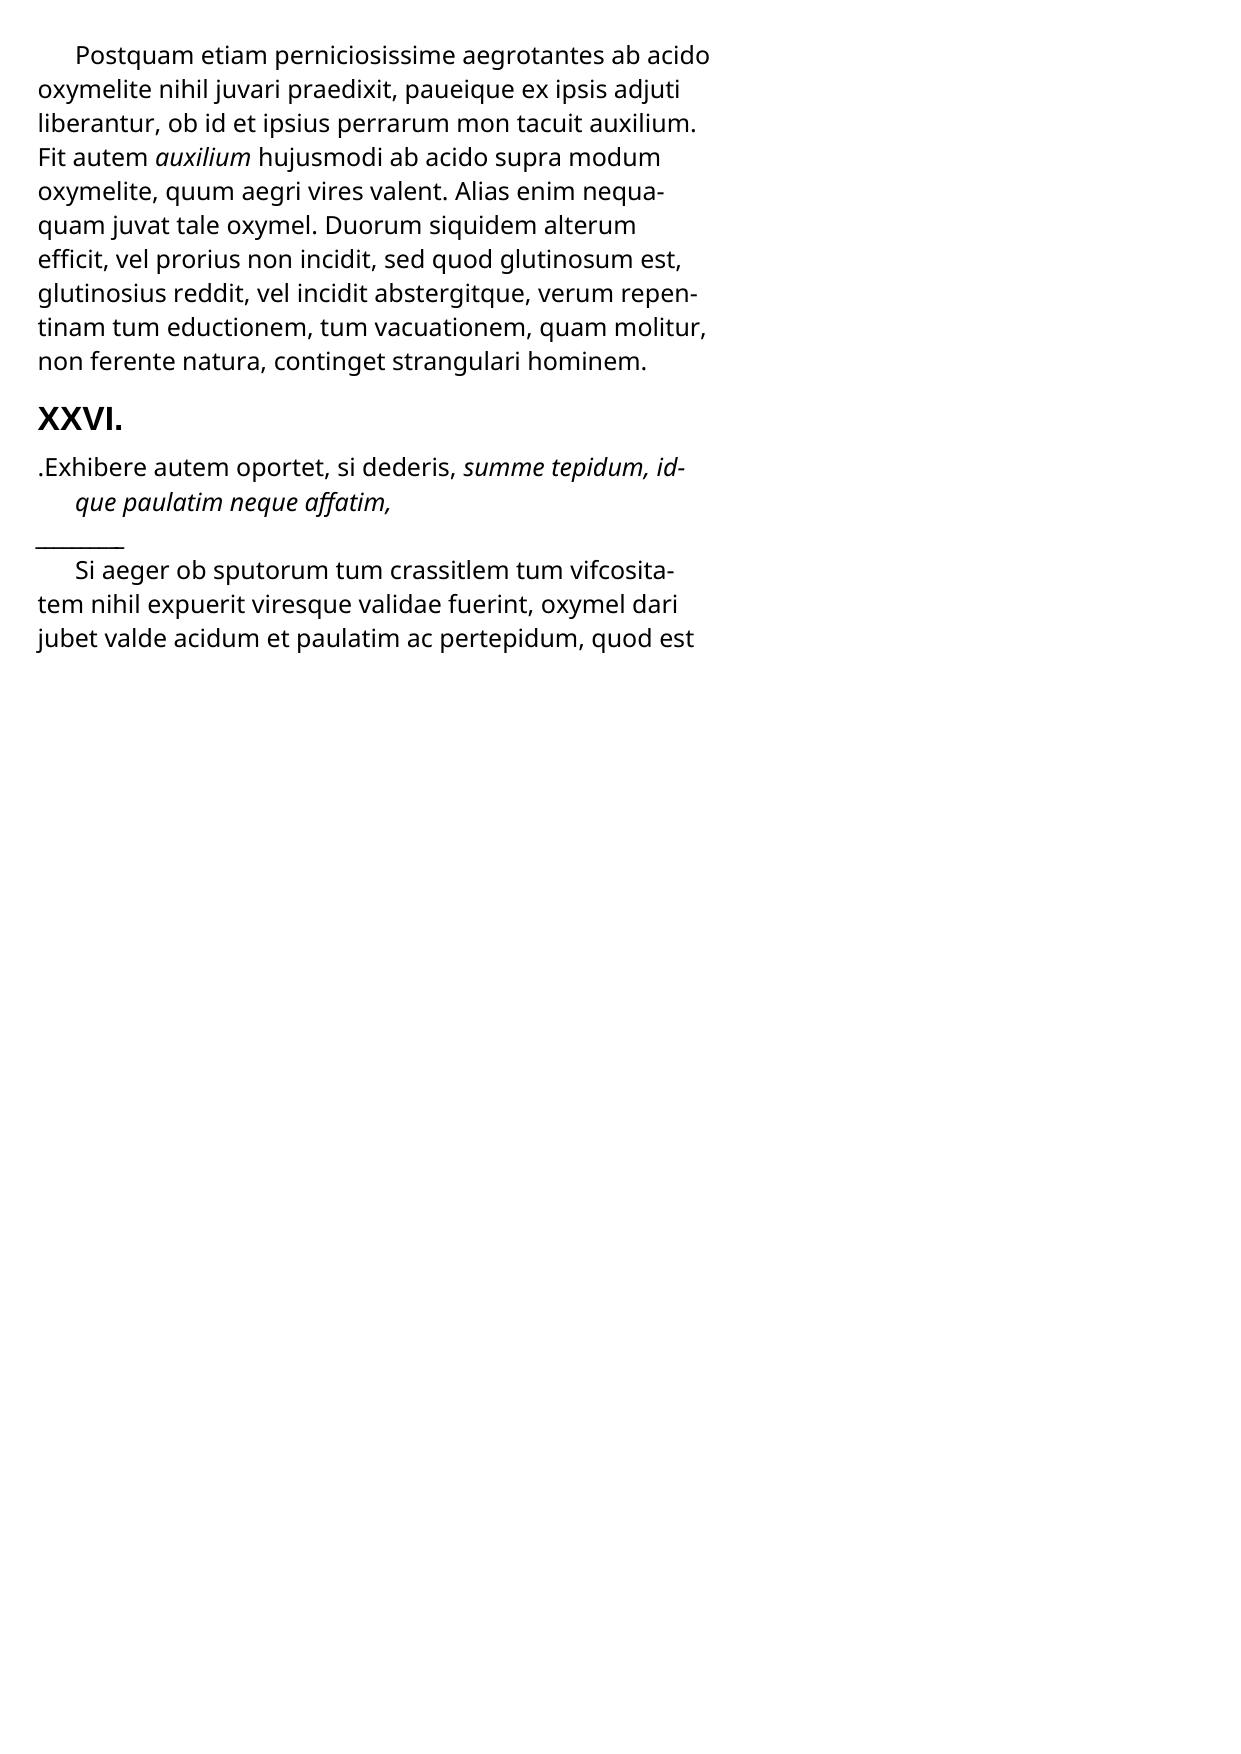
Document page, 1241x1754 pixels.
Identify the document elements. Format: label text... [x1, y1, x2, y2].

text Postquam etiam perniciosissime aegrotantes ab acido oxymelite nihil juvari praedixit, paueique ex ipsis adjuti liberantur, ob id et ipsius perrarum mon tacuit auxilium. Fit autem auxilium hujusmodi ab acido supra modum oxymelite, quum aegri vires valent. Alias enim nequa- quam juvat tale oxymel. Duorum siquidem alterum efficit, vel prorius non incidit, sed quod glutinosum est, glutinosius reddit, vel incidit abstergitque, verum repen- tinam tum eductionem, tum vacuationem, quam molitur, non ferente natura, continget strangulari hominem. [37, 37, 1203, 378]
subtitle XXVI. [37, 399, 1203, 438]
text Si aeger ob sputorum tum crassitlem tum vifcosita- tem nihil expuerit viresque validae fuerint, oxymel dari jubet valde acidum et paulatim ac pertepidum, quod est [37, 552, 1203, 654]
text .Exhibere autem oportet, si dederis, summe tepidum, id- que paulatim neque affatim, [37, 450, 1203, 518]
